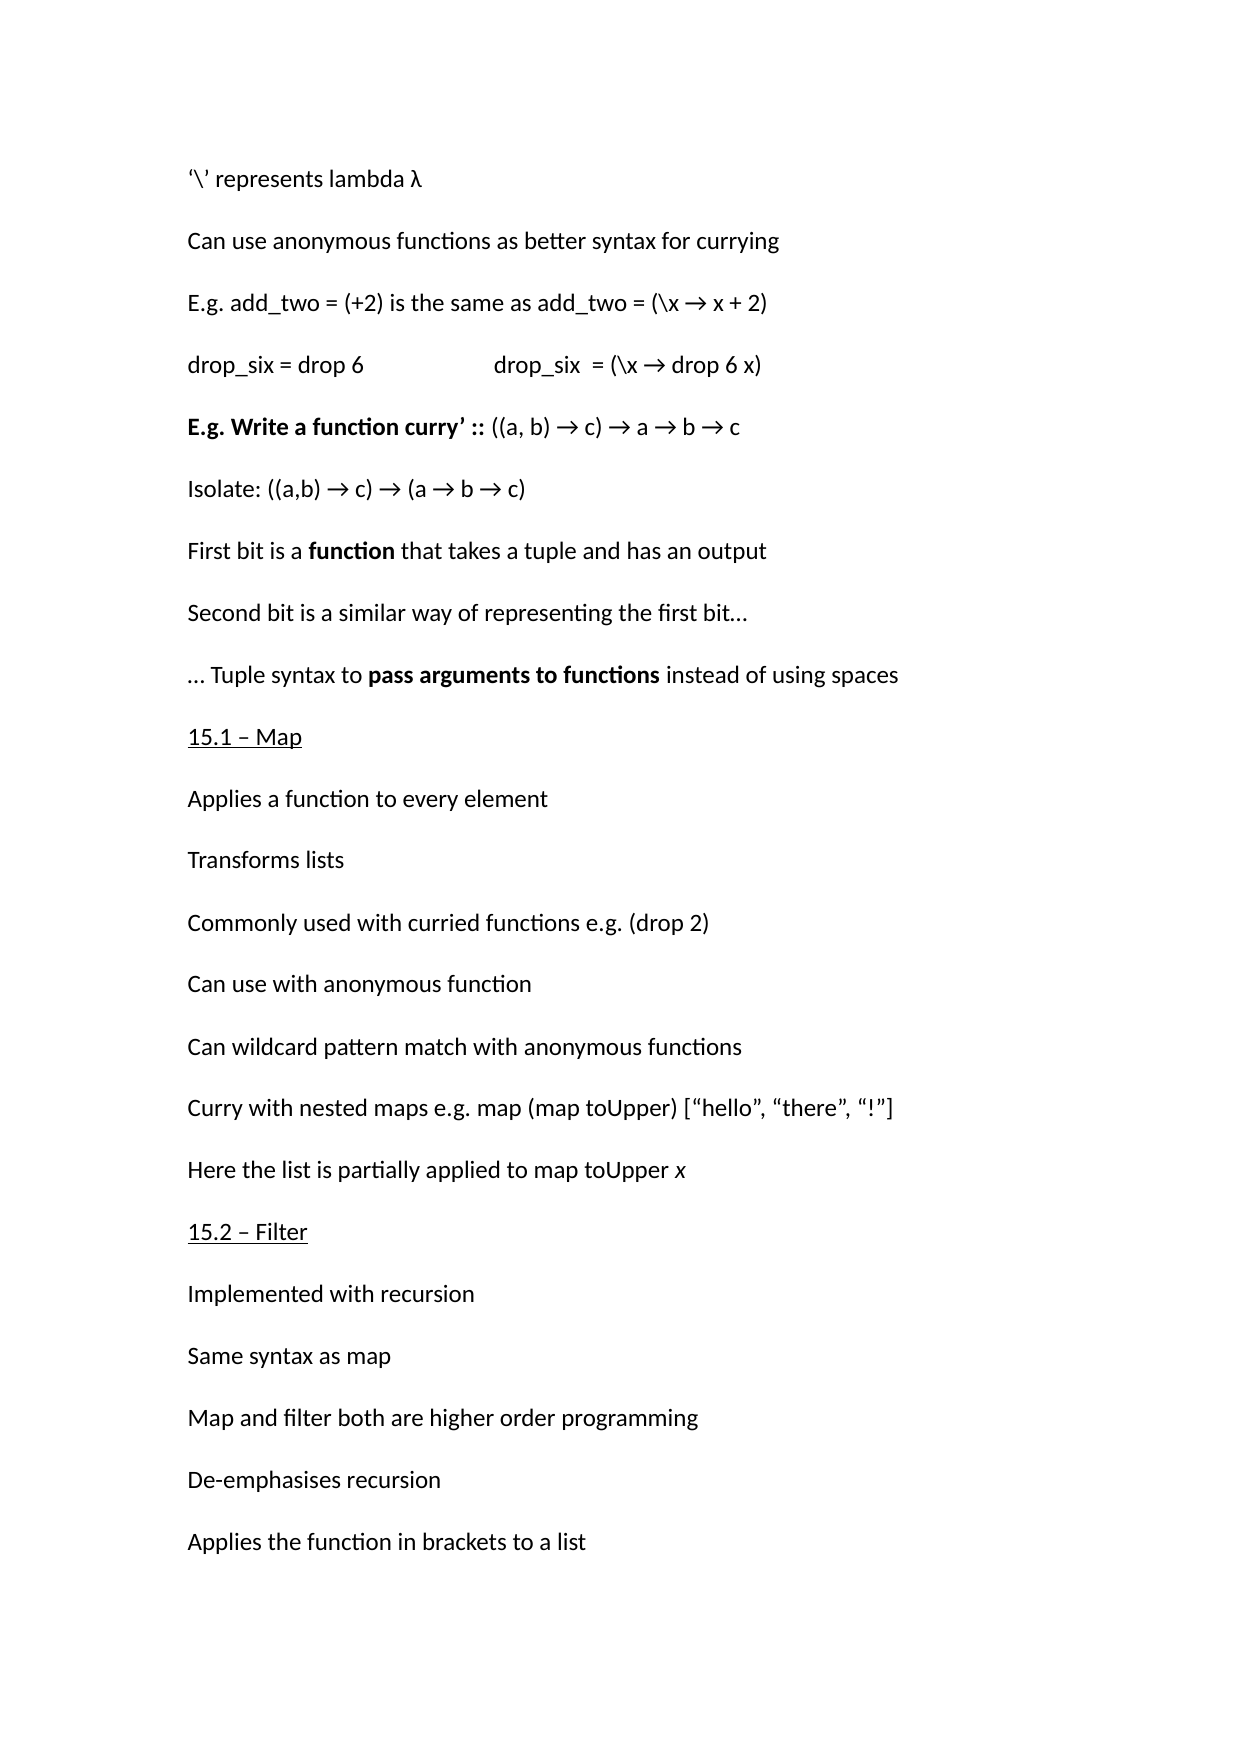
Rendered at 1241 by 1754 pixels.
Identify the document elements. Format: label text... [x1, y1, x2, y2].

text Here the list is partially applied to map toUpper x [187, 1154, 1053, 1186]
text E.g. Write a function curry’ :: ((a, b) → c) → a → b → c [187, 410, 1053, 442]
text Isolate: ((a,b) → c) → (a → b → c) [187, 472, 1053, 504]
text Applies the function in brackets to a list [187, 1526, 1053, 1558]
text E.g. add_two = (+2) is the same as add_two = (\x → x + 2) [187, 286, 1053, 318]
text 15.1 – Map [187, 720, 1053, 752]
text ‘\’ represents lambda λ [187, 162, 1053, 194]
text First bit is a function that takes a tuple and has an output [187, 534, 1053, 566]
text Implemented with recursion [187, 1278, 1053, 1310]
text 15.2 – Filter [187, 1216, 1053, 1248]
text … Tuple syntax to pass arguments to functions instead of using spaces [187, 658, 1053, 690]
text Transforms lists [187, 844, 1053, 876]
text Curry with nested maps e.g. map (map toUpper) [“hello”, “there”, “!”] [187, 1092, 1053, 1124]
text Commonly used with curried functions e.g. (drop 2) [187, 906, 1053, 938]
text Second bit is a similar way of representing the first bit… [187, 596, 1053, 628]
text Can wildcard pattern match with anonymous functions [187, 1030, 1053, 1062]
text Can use with anonymous function [187, 968, 1053, 1000]
text De-emphasises recursion [187, 1463, 1053, 1496]
text Can use anonymous functions as better syntax for currying [187, 224, 1053, 256]
text Applies a function to every element [187, 782, 1053, 814]
text Same syntax as map [187, 1339, 1053, 1372]
text Map and filter both are higher order programming [187, 1402, 1053, 1434]
text drop_six = drop 6 drop_six = (\x → drop 6 x) [187, 348, 1053, 380]
